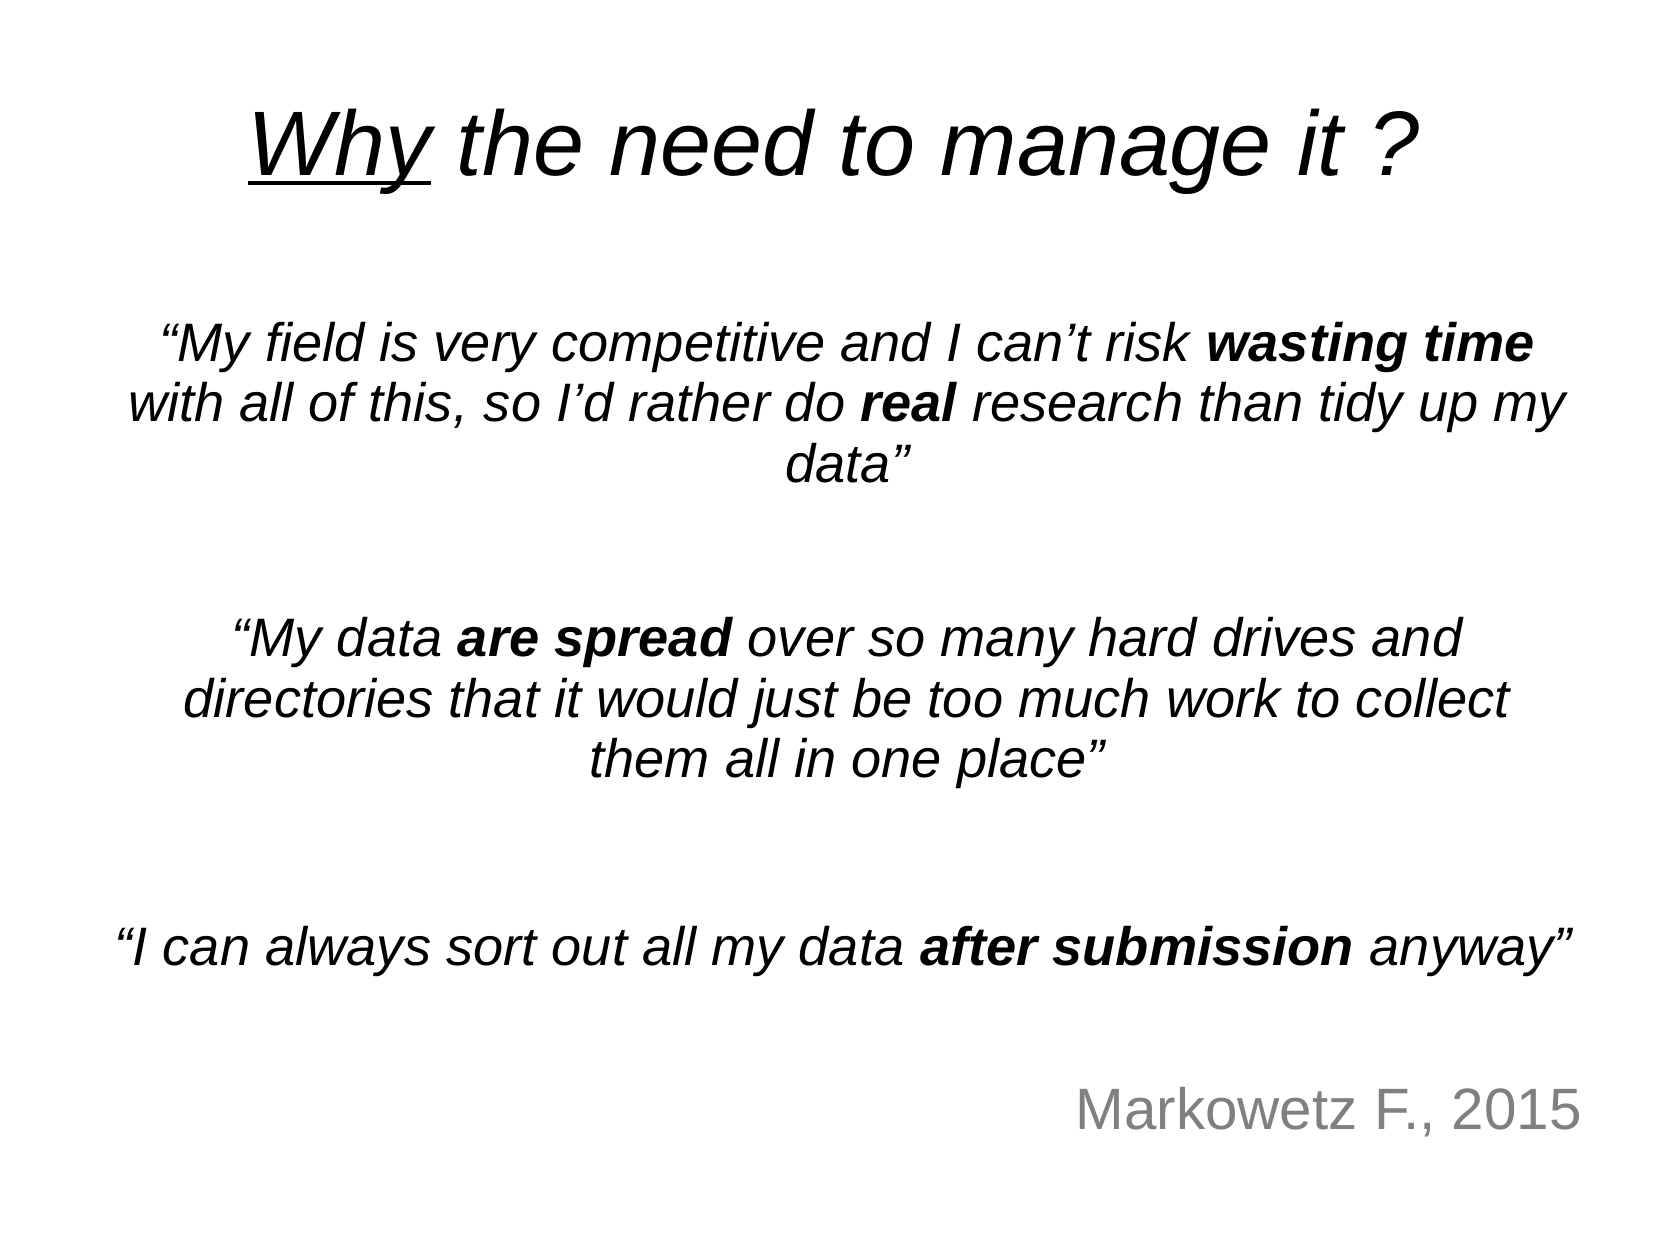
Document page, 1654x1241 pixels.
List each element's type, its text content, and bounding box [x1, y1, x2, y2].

text_box “I can always sort out all my data after submission anyway” [108, 885, 1579, 1008]
text_box “My data are spread over so many hard drives and directories that it would just be too much work to collect them all in one place” [165, 607, 1531, 790]
text_box “My field is very competitive and I can’t risk wasting time with all of this, so I’d rather do real research than tidy up my data” [120, 312, 1576, 494]
title Markowetz F., 2015 [1059, 1043, 1600, 1175]
title Why the need to manage it ? [176, 41, 1492, 247]
